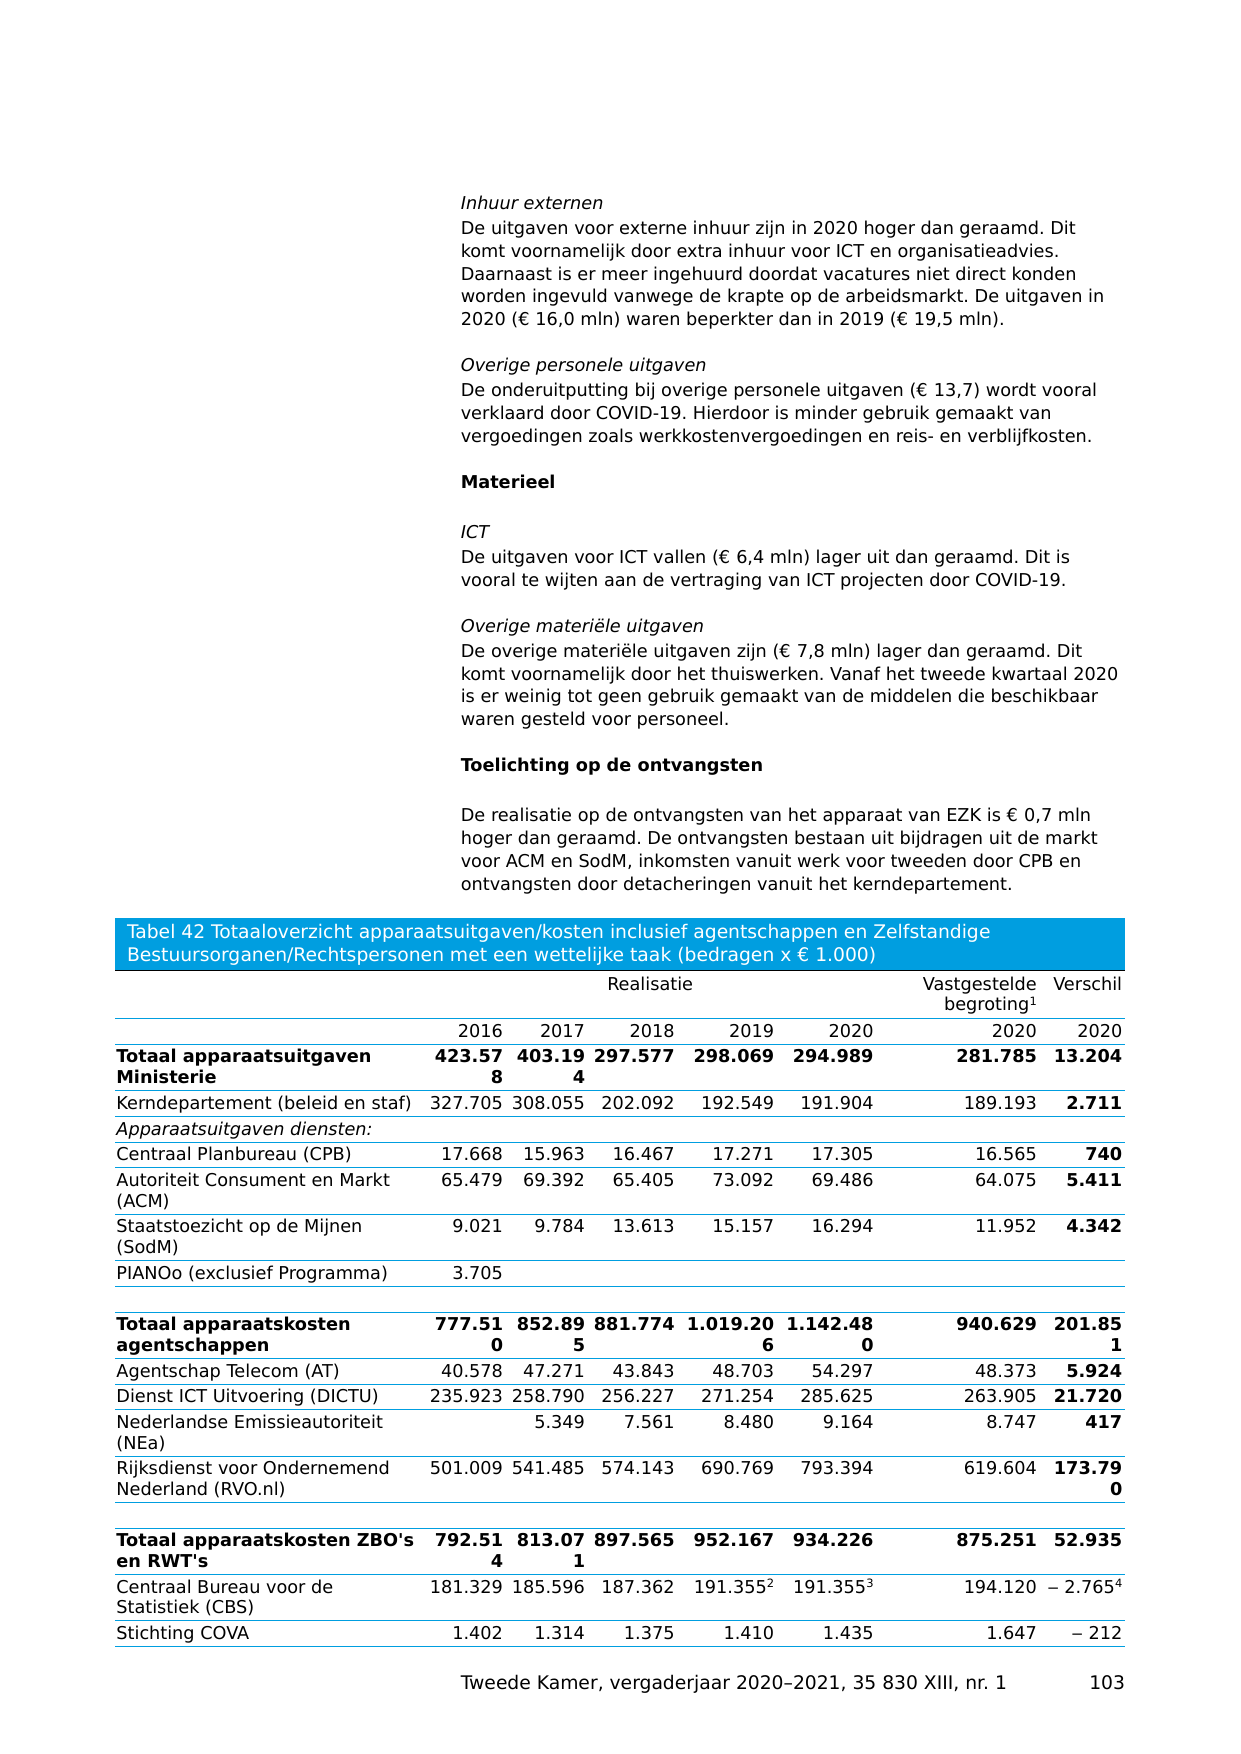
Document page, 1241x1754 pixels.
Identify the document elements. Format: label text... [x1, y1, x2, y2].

table_cell 308.055 [506, 1091, 588, 1116]
table_cell 1.314 [506, 1621, 588, 1646]
table_cell Staatstoezicht op de Mijnen (SodM) [115, 1215, 423, 1260]
table_cell [506, 1287, 588, 1311]
table_cell 235.923 [424, 1385, 506, 1409]
table_cell [424, 1410, 506, 1456]
table_cell [588, 1287, 677, 1311]
table_cell 65.405 [588, 1168, 677, 1213]
table_cell 1.019.206 [677, 1313, 777, 1358]
table_cell [588, 1503, 677, 1528]
table_cell 2017 [506, 1019, 588, 1044]
table_cell PIANOo (exclusief Programma) [115, 1261, 423, 1286]
table_cell 271.254 [677, 1385, 777, 1409]
table_cell 1.142.480 [777, 1313, 876, 1358]
table_cell 256.227 [588, 1385, 677, 1409]
text De uitgaven voor ICT vallen (€ 6,4 mln) lager uit dan geraamd. Dit is vooral te wijten aan de vertraging van ICT projecten door COVID-19. [461, 545, 1125, 591]
table_cell [677, 1287, 777, 1311]
table_cell [1040, 1503, 1125, 1528]
table_cell 48.373 [876, 1359, 1039, 1383]
table_cell 619.604 [876, 1457, 1039, 1502]
text De onderuitputting bij overige personele uitgaven (€ 13,7) wordt vooral verklaard door COVID-19. Hierdoor is minder gebruik gemaakt van vergoedingen zoals werkkostenvergoedingen en reis- en verblijfkosten. [461, 378, 1125, 447]
table_cell 740 [1040, 1143, 1125, 1167]
table_cell Verschil [1040, 971, 1125, 1018]
table_cell 173.790 [1040, 1457, 1125, 1502]
table_cell [777, 1503, 876, 1528]
table_cell 191.3552 [677, 1575, 777, 1620]
table_cell Rijksdienst voor Ondernemend Nederland (RVO.nl) [115, 1457, 423, 1502]
table_cell 574.143 [588, 1457, 677, 1502]
table_cell Dienst ICT Uitvoering (DICTU) [115, 1385, 423, 1409]
table_cell 897.565 [588, 1529, 677, 1574]
table_cell Nederlandse Emissieautoriteit (NEa) [115, 1410, 423, 1456]
table_cell [1040, 1261, 1125, 1286]
table_cell 13.613 [588, 1215, 677, 1260]
table_cell [777, 1261, 876, 1286]
table_cell 793.394 [777, 1457, 876, 1502]
table_cell 13.204 [1040, 1045, 1125, 1090]
text Overige personele uitgaven [461, 353, 1125, 376]
table_cell 294.989 [777, 1045, 876, 1090]
table_cell 201.851 [1040, 1313, 1125, 1358]
table_cell 40.578 [424, 1359, 506, 1383]
table_cell 189.193 [876, 1091, 1039, 1116]
table_cell [1040, 1117, 1125, 1141]
table_cell 327.705 [424, 1091, 506, 1116]
table_cell [677, 1503, 777, 1528]
table_cell [424, 1287, 506, 1311]
table_cell [115, 971, 423, 1018]
table_cell Totaal apparaatsuitgaven Ministerie [115, 1045, 423, 1090]
table_cell 297.577 [588, 1045, 677, 1090]
table_cell 423.578 [424, 1045, 506, 1090]
table_cell [424, 1117, 506, 1141]
table_cell Realisatie [424, 971, 876, 1018]
table_cell 2016 [424, 1019, 506, 1044]
table_cell 54.297 [777, 1359, 876, 1383]
table_cell 202.092 [588, 1091, 677, 1116]
table_cell 43.843 [588, 1359, 677, 1383]
table_cell 191.3553 [777, 1575, 876, 1620]
table_cell 934.226 [777, 1529, 876, 1574]
table_cell ‒ 212 [1040, 1621, 1125, 1646]
table_cell 4.342 [1040, 1215, 1125, 1260]
table_cell 11.952 [876, 1215, 1039, 1260]
table_cell 3.705 [424, 1261, 506, 1286]
table_cell 7.561 [588, 1410, 677, 1456]
table_cell [876, 1261, 1039, 1286]
table_cell Vastgestelde begroting1 [876, 971, 1039, 1018]
table_cell 8.480 [677, 1410, 777, 1456]
table_cell 1.402 [424, 1621, 506, 1646]
table_cell [588, 1117, 677, 1141]
table_cell 263.905 [876, 1385, 1039, 1409]
table_cell 2019 [677, 1019, 777, 1044]
table_cell 17.668 [424, 1143, 506, 1167]
table_cell [1040, 1287, 1125, 1311]
table_cell 1.375 [588, 1621, 677, 1646]
table_cell 881.774 [588, 1313, 677, 1358]
table_cell 65.479 [424, 1168, 506, 1213]
table_cell [777, 1287, 876, 1311]
table_cell 2020 [1040, 1019, 1125, 1044]
table_cell ‒ 2.7654 [1040, 1575, 1125, 1620]
table_cell 875.251 [876, 1529, 1039, 1574]
table_cell [506, 1503, 588, 1528]
table_cell 191.904 [777, 1091, 876, 1116]
table_cell Totaal apparaatskosten agentschappen [115, 1313, 423, 1358]
table_cell 1.410 [677, 1621, 777, 1646]
table_cell 952.167 [677, 1529, 777, 1574]
table_cell 187.362 [588, 1575, 677, 1620]
table_cell Totaal apparaatskosten ZBO's en RWT's [115, 1529, 423, 1574]
table_cell [506, 1261, 588, 1286]
text De uitgaven voor externe inhuur zijn in 2020 hoger dan geraamd. Dit komt voornamelijk door extra inhuur voor ICT en organisatieadvies. Daarnaast is er meer ingehuurd doordat vacatures niet direct konden worden ingevuld vanwege de krapte op de arbeidsmarkt. De uitgaven in 2020 (€ 16,0 mln) waren beperkter dan in 2019 (€ 19,5 mln). [461, 216, 1125, 330]
table_cell 17.305 [777, 1143, 876, 1167]
table_cell 541.485 [506, 1457, 588, 1502]
table_cell 281.785 [876, 1045, 1039, 1090]
table_cell 1.647 [876, 1621, 1039, 1646]
table_cell [588, 1261, 677, 1286]
table_cell 16.467 [588, 1143, 677, 1167]
table_cell 69.486 [777, 1168, 876, 1213]
table_cell 194.120 [876, 1575, 1039, 1620]
table_cell 73.092 [677, 1168, 777, 1213]
table_cell Apparaatsuitgaven diensten: [115, 1117, 423, 1141]
table_cell 5.349 [506, 1410, 588, 1456]
table_cell 777.510 [424, 1313, 506, 1358]
table_cell 48.703 [677, 1359, 777, 1383]
table_cell [677, 1261, 777, 1286]
table_cell 258.790 [506, 1385, 588, 1409]
table_cell 5.411 [1040, 1168, 1125, 1213]
table_cell 2020 [876, 1019, 1039, 1044]
table_cell 940.629 [876, 1313, 1039, 1358]
text Materieel [461, 470, 1125, 493]
table_cell 298.069 [677, 1045, 777, 1090]
table_cell 17.271 [677, 1143, 777, 1167]
table_cell [115, 1503, 423, 1528]
table_cell 792.514 [424, 1529, 506, 1574]
table_cell 192.549 [677, 1091, 777, 1116]
table_cell [876, 1117, 1039, 1141]
table_cell 185.596 [506, 1575, 588, 1620]
table_cell 417 [1040, 1410, 1125, 1456]
table_cell 9.784 [506, 1215, 588, 1260]
table_cell Centraal Bureau voor de Statistiek (CBS) [115, 1575, 423, 1620]
table_cell 16.294 [777, 1215, 876, 1260]
table_cell 15.963 [506, 1143, 588, 1167]
table_cell 2018 [588, 1019, 677, 1044]
table_cell [115, 1287, 423, 1311]
table_cell Centraal Planbureau (CPB) [115, 1143, 423, 1167]
table_cell 9.021 [424, 1215, 506, 1260]
table_cell 2020 [777, 1019, 876, 1044]
table_cell [506, 1117, 588, 1141]
table_cell 16.565 [876, 1143, 1039, 1167]
text De realisatie op de ontvangsten van het apparaat van EZK is € 0,7 mln hoger dan geraamd. De ontvangsten bestaan uit bijdragen uit de markt voor ACM en SodM, inkomsten vanuit werk voor tweeden door CPB en ontvangsten door detacheringen vanuit het kerndepartement. [461, 803, 1125, 895]
text Overige materiële uitgaven [461, 614, 1125, 637]
table_cell Stichting COVA [115, 1621, 423, 1646]
table_cell 21.720 [1040, 1385, 1125, 1409]
table_cell 2.711 [1040, 1091, 1125, 1116]
table_header Tabel 42 Totaaloverzicht apparaatsuitgaven/kosten inclusief agentschappen en Zelfstandige Bestuursorganen/Rechtspersonen met een wettelijke taak (bedragen x € 1.000) [115, 918, 1125, 970]
table_cell 5.924 [1040, 1359, 1125, 1383]
table_cell 852.895 [506, 1313, 588, 1358]
text Toelichting op de ontvangsten [461, 753, 1125, 776]
table_cell 285.625 [777, 1385, 876, 1409]
table_cell [876, 1287, 1039, 1311]
table_cell [115, 1019, 423, 1044]
table_cell 64.075 [876, 1168, 1039, 1213]
text Inhuur externen [461, 191, 1125, 214]
table_cell [876, 1503, 1039, 1528]
table_cell 501.009 [424, 1457, 506, 1502]
table_cell 403.194 [506, 1045, 588, 1090]
table_cell Autoriteit Consument en Markt (ACM) [115, 1168, 423, 1213]
text ICT [461, 520, 1125, 543]
table_cell 8.747 [876, 1410, 1039, 1456]
table_cell Kerndepartement (beleid en staf) [115, 1091, 423, 1116]
table_cell 47.271 [506, 1359, 588, 1383]
table_cell 690.769 [677, 1457, 777, 1502]
table_cell 1.435 [777, 1621, 876, 1646]
table_cell 181.329 [424, 1575, 506, 1620]
text De overige materiële uitgaven zijn (€ 7,8 mln) lager dan geraamd. Dit komt voornamelijk door het thuiswerken. Vanaf het tweede kwartaal 2020 is er weinig tot geen gebruik gemaakt van de middelen die beschikbaar waren gesteld voor personeel. [461, 639, 1125, 730]
table_cell [777, 1117, 876, 1141]
table_cell [677, 1117, 777, 1141]
table_cell 15.157 [677, 1215, 777, 1260]
table_cell 9.164 [777, 1410, 876, 1456]
table_cell 69.392 [506, 1168, 588, 1213]
table_cell 52.935 [1040, 1529, 1125, 1574]
table_cell [424, 1503, 506, 1528]
table_cell Agentschap Telecom (AT) [115, 1359, 423, 1383]
table_cell 813.071 [506, 1529, 588, 1574]
